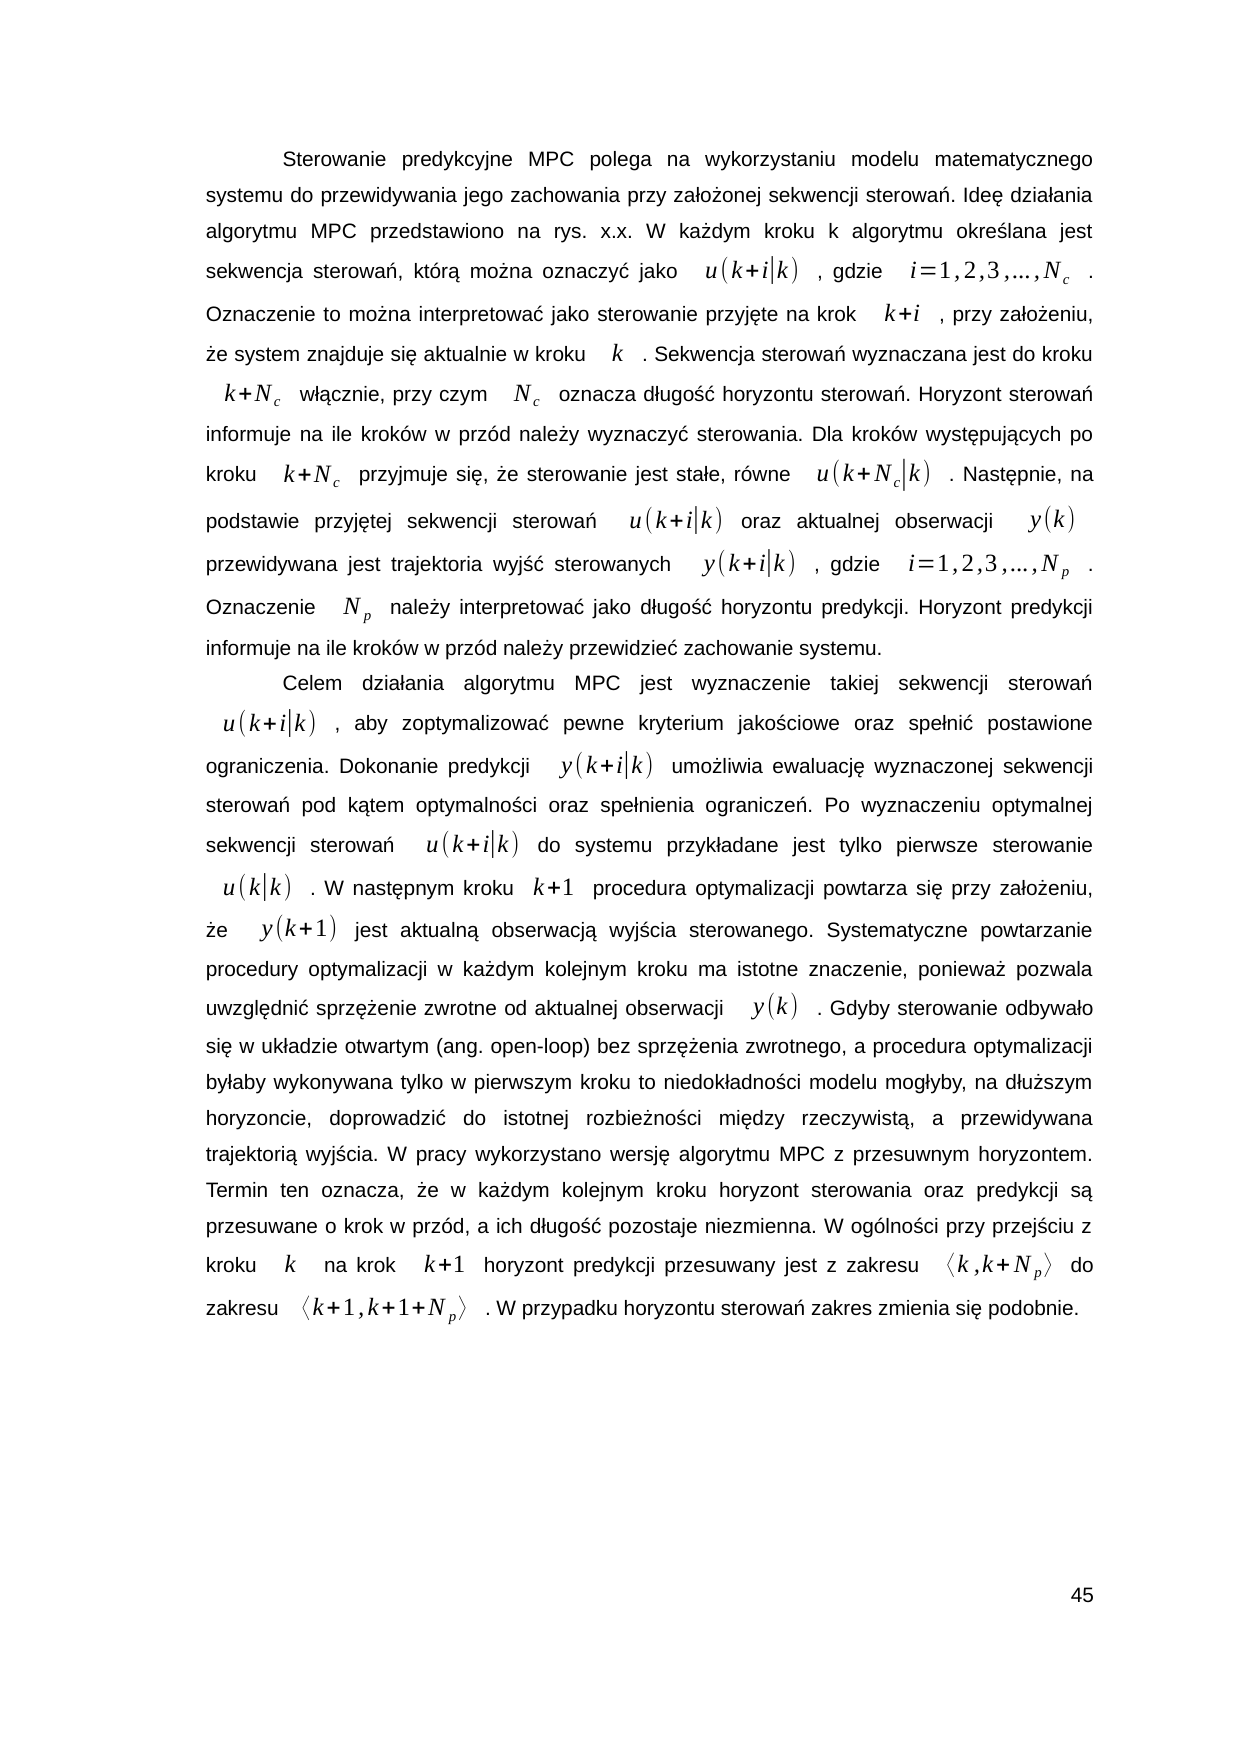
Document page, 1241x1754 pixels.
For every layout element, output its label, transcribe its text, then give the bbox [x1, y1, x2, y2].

text Sterowanie predykcyjne MPC polega na wykorzystaniu modelu matematycznego systemu do przewidywania jego zachowania przy założonej sekwencji sterowań. Ideę działania algorytmu MPC przedstawiono na rys. x.x. W każdym kroku k algorytmu określana jest sekwencja sterowań, którą można oznaczyć jako , gdzie . Oznaczenie to można interpretować jako sterowanie przyjęte na krok , przy założeniu, że system znajduje się aktualnie w kroku . Sekwencja sterowań wyznaczana jest do kroku włącznie, przy czym oznacza długość horyzontu sterowań. Horyzont sterowań informuje na ile kroków w przód należy wyznaczyć sterowania. Dla kroków występujących po kroku przyjmuje się, że sterowanie jest stałe, równe . Następnie, na podstawie przyjętej sekwencji sterowań oraz aktualnej obserwacji przewidywana jest trajektoria wyjść sterowanych , gdzie . Oznaczenie należy interpretować jako długość horyzontu predykcji. Horyzont predykcji informuje na ile kroków w przód należy przewidzieć zachowanie systemu. [206, 147, 1093, 659]
text Celem działania algorytmu MPC jest wyznaczenie takiej sekwencji sterowań , aby zoptymalizować pewne kryterium jakościowe oraz spełnić postawione ograniczenia. Dokonanie predykcji umożliwia ewaluację wyznaczonej sekwencji sterowań pod kątem optymalności oraz spełnienia ograniczeń. Po wyznaczeniu optymalnej sekwencji sterowań do systemu przykładane jest tylko pierwsze sterowanie . W następnym krokuprocedura optymalizacji powtarza się przy założeniu, że jest aktualną obserwacją wyjścia sterowanego. Systematyczne powtarzanie procedury optymalizacji w każdym kolejnym kroku ma istotne znaczenie, ponieważ pozwala uwzględnić sprzężenie zwrotne od aktualnej obserwacji . Gdyby sterowanie odbywało się w układzie otwartym (ang. open-loop) bez sprzężenia zwrotnego, a procedura optymalizacji byłaby wykonywana tylko w pierwszym kroku to niedokładności modelu mogłyby, na dłuższym horyzoncie, doprowadzić do istotnej rozbieżności między rzeczywistą, a przewidywana trajektorią wyjścia. W pracy wykorzystano wersję algorytmu MPC z przesuwnym horyzontem. Termin ten oznacza, że w każdym kolejnym kroku horyzont sterowania oraz predykcji są przesuwane o krok w przód, a ich długość pozostaje niezmienna. W ogólności przy przejściu z kroku na krok horyzont predykcji przesuwany jest z zakresu do zakresu . W przypadku horyzontu sterowań zakres zmienia się podobnie. [206, 671, 1093, 1324]
